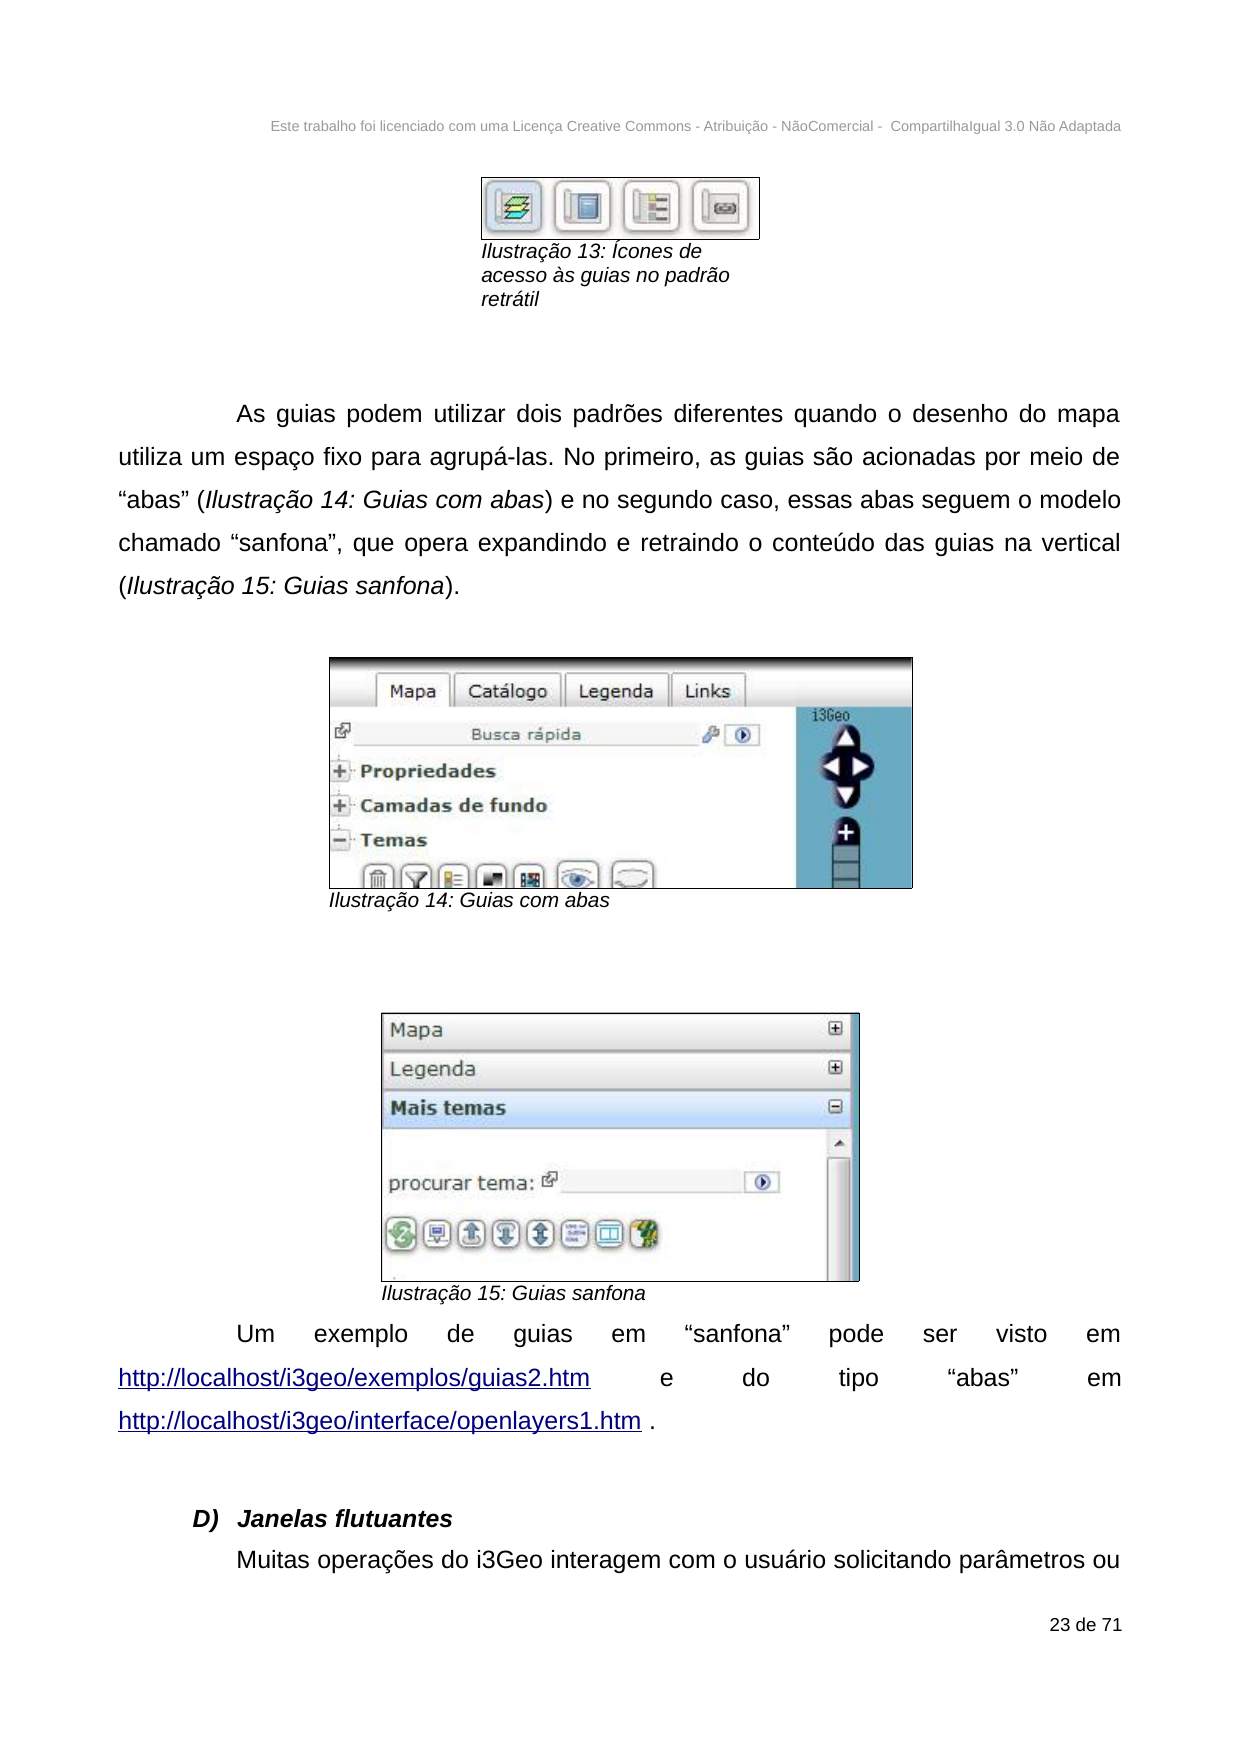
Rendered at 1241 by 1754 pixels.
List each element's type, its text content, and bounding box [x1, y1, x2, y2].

picture [330, 658, 912, 888]
text As guias podem utilizar dois padrões diferentes quando o desenho do mapa utiliza um espaço fixo para agrupá-las. No primeiro, as guias são acionadas por meio de “abas” (Ilustração 14: Guias com abas) e no segundo caso, essas abas seguem o modelo chamado “sanfona”, que opera expandindo e retraindo o conteúdo das guias na vertical (Ilustração 15: Guias sanfona). [118, 399, 1122, 600]
subtitle Janelas flutuantes [163, 1504, 1122, 1532]
text Ilustração 15: Guias sanfona [381, 1282, 859, 1305]
text Ilustração 13: Ícones de acesso às guias no padrão retrátil [481, 240, 759, 311]
picture [382, 1014, 859, 1281]
picture [482, 178, 759, 239]
text Um exemplo de guias em “sanfona” pode ser visto em http://localhost/i3geo/exemplos/guias2.htm e do tipo “abas” em http://localhost/i3geo/interface/openlayers1.htm . [118, 1000, 1122, 1434]
text Muitas operações do i3Geo interagem com o usuário solicitando parâmetros ou [118, 1545, 1122, 1574]
text Ilustração 14: Guias com abas [329, 889, 912, 912]
